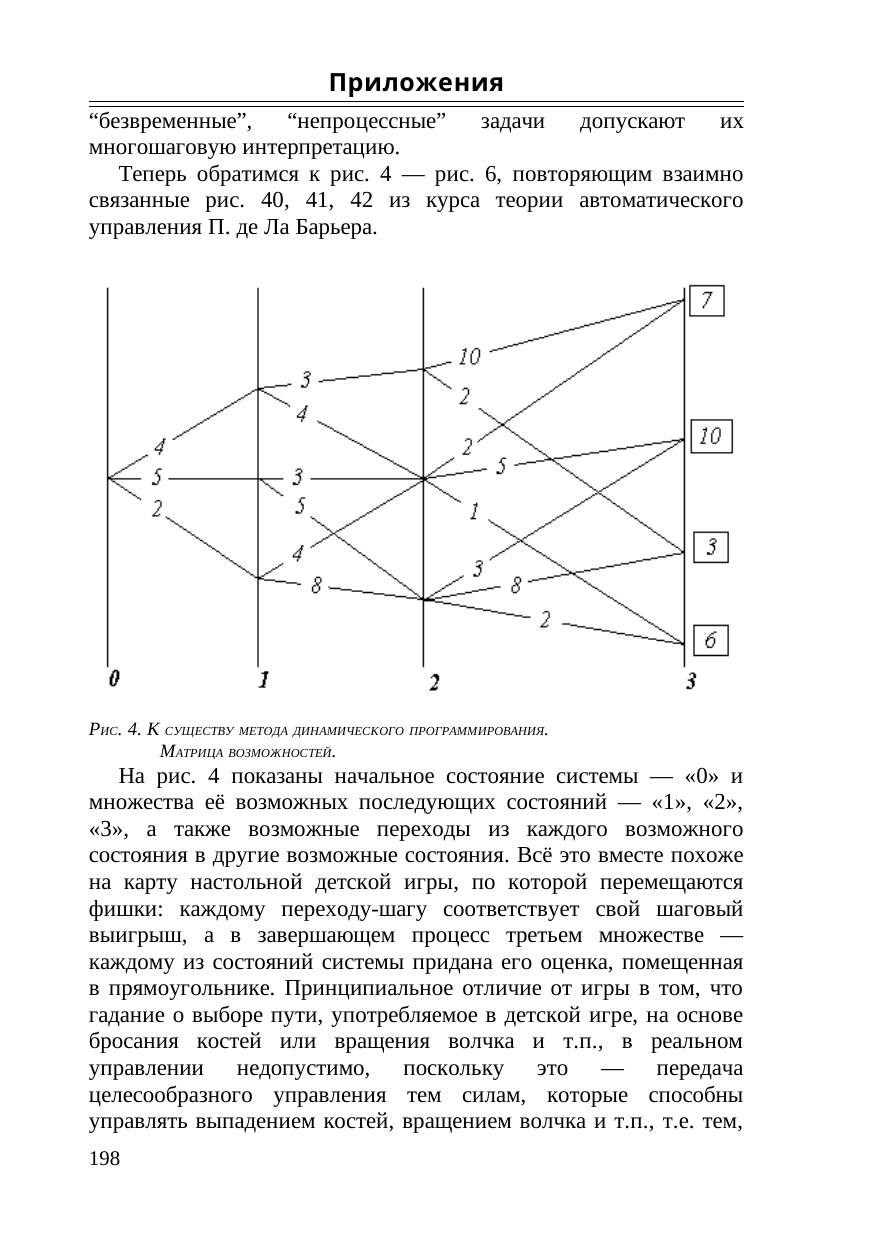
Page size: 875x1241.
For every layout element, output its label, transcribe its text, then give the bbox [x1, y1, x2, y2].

text Рис. 4. К существу метода динамического программирования. Матрица возможностей. [89, 718, 754, 762]
text На рис. 4 показаны начальное состояние системы — «0» и множества её возможных последующих состояний — «1», «2», «3», а также возможные переходы из каждого возможного состояния в другие возможные состояния. Всё это вместе похоже на карту настольной детской игры, по которой перемещаются фишки: каждому переходу-шагу соответствует свой шаговый выигрыш, а в завершающем процесс третьем множестве — каждому из состояний системы придана его оценка, помещенная в прямоугольнике. Принципиальное отличие от игры в том, что гадание о выборе пути, употребляемое в детской игре, на основе бросания костей или вращения волчка и т.п., в реальном управлении недопустимо, поскольку это — передача целесообразного управления тем силам, которые способны управлять выпадением костей, вращением волчка и т.п., т.е. тем, [89, 762, 744, 1133]
text Теперь обратимся к рис. 4 — рис. 6, повторяющим взаимно связанные рис. 40, 41, 42 из курса теории автоматического управления П. де Ла Барьера. [89, 159, 744, 239]
text “безвременные”, “непро­цес­сные” задачи допускают их многошаговую интерпретацию. [89, 107, 744, 159]
